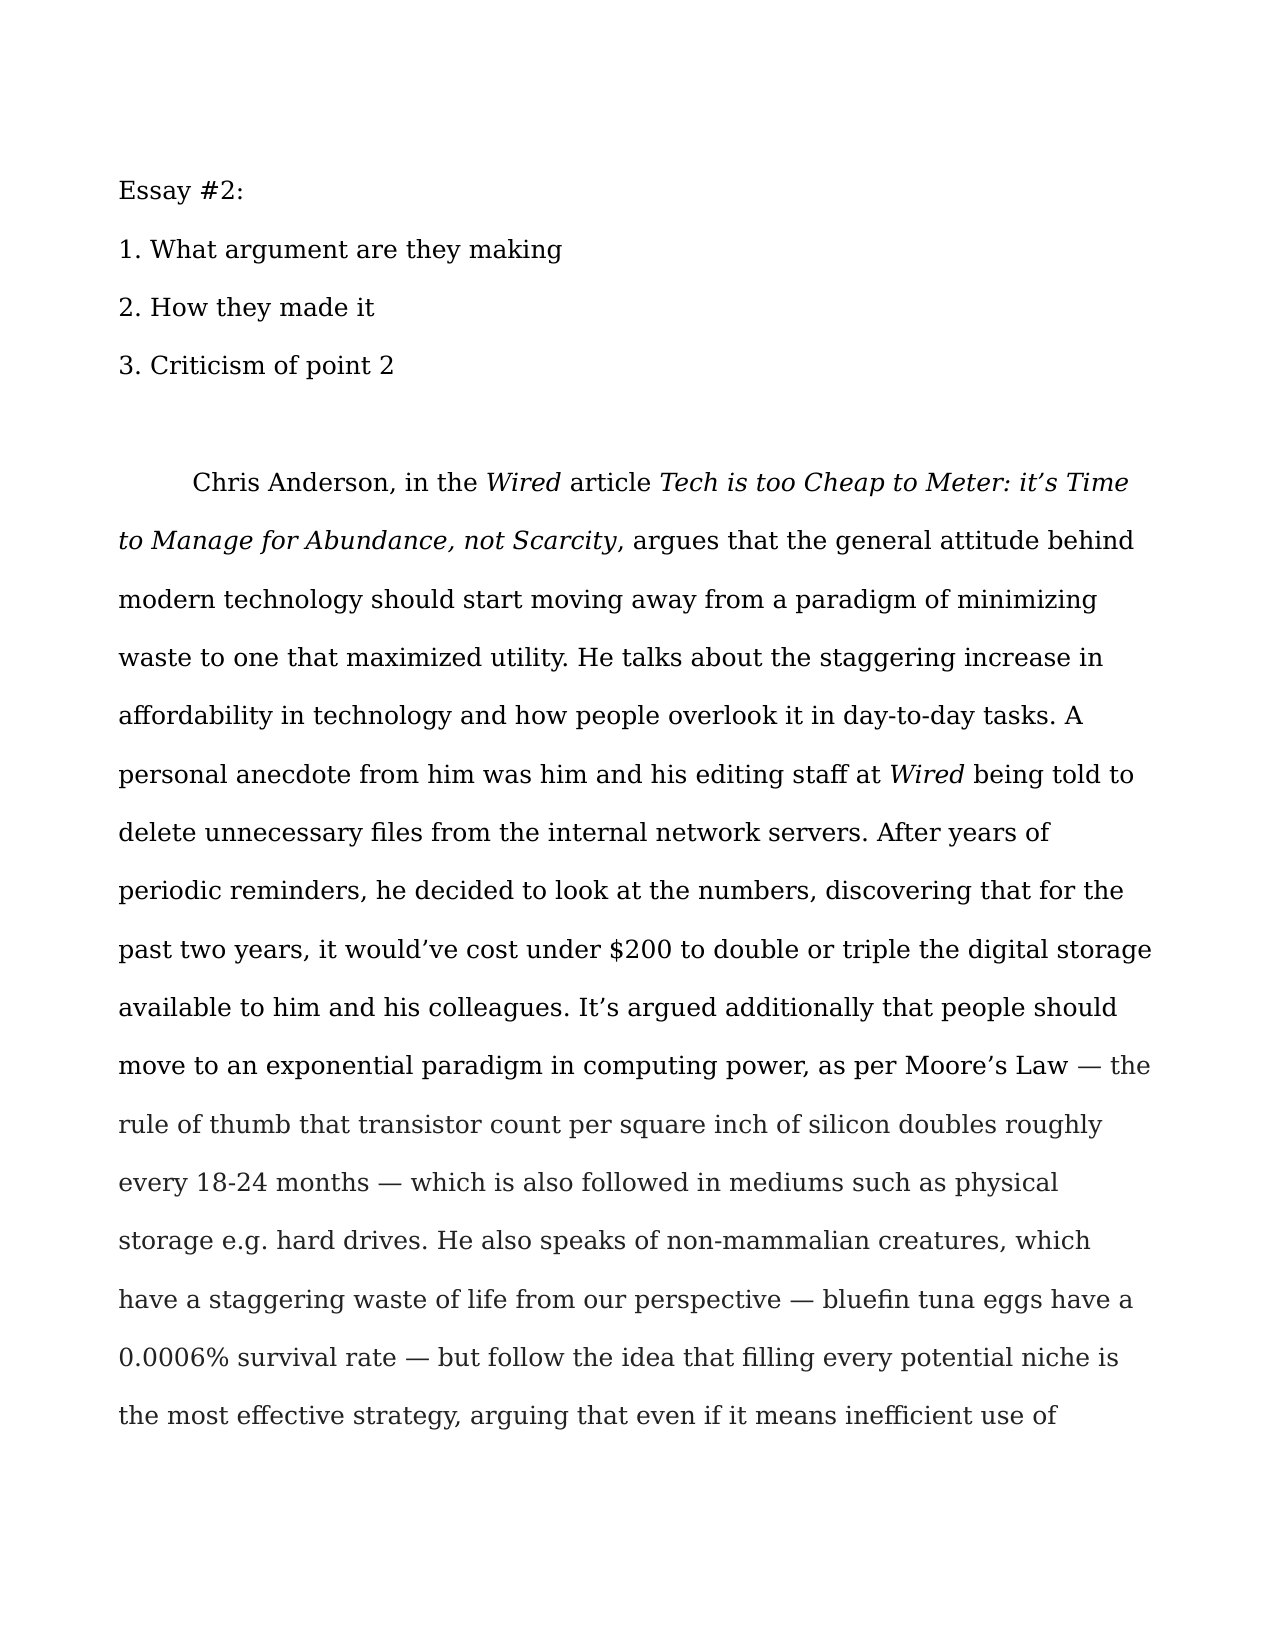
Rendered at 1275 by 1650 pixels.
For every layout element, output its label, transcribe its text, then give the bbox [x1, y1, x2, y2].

text Chris Anderson, in the Wired article Tech is too Cheap to Meter: it’s Time to Manage for Abundance, not Scarcity, argues that the general attitude behind modern technology should start moving away from a paradigm of minimizing waste to one that maximized utility. He talks about the staggering increase in affordability in technology and how people overlook it in day-to-day tasks. A personal anecdote from him was him and his editing staff at Wired being told to delete unnecessary files from the internal network servers. After years of periodic reminders, he decided to look at the numbers, discovering that for the past two years, it would’ve cost under $200 to double or triple the digital storage available to him and his colleagues. It’s argued additionally that people should move to an exponential paradigm in computing power, as per Moore’s Law — the rule of thumb that transistor count per square inch of silicon doubles roughly every 18-24 months — which is also followed in mediums such as physical storage e.g. hard drives. He also speaks of non-mammalian creatures, which have a staggering waste of life from our perspective — bluefin tuna eggs have a 0.0006% survival rate — but follow the idea that filling every potential niche is the most effective strategy, arguing that even if it means inefficient use of [118, 468, 1157, 1431]
text 1. What argument are they making [118, 235, 1157, 264]
text 2. How they made it [118, 293, 1157, 322]
text 3. Criticism of point 2 [118, 351, 1157, 381]
text Essay #2: [118, 176, 1157, 206]
